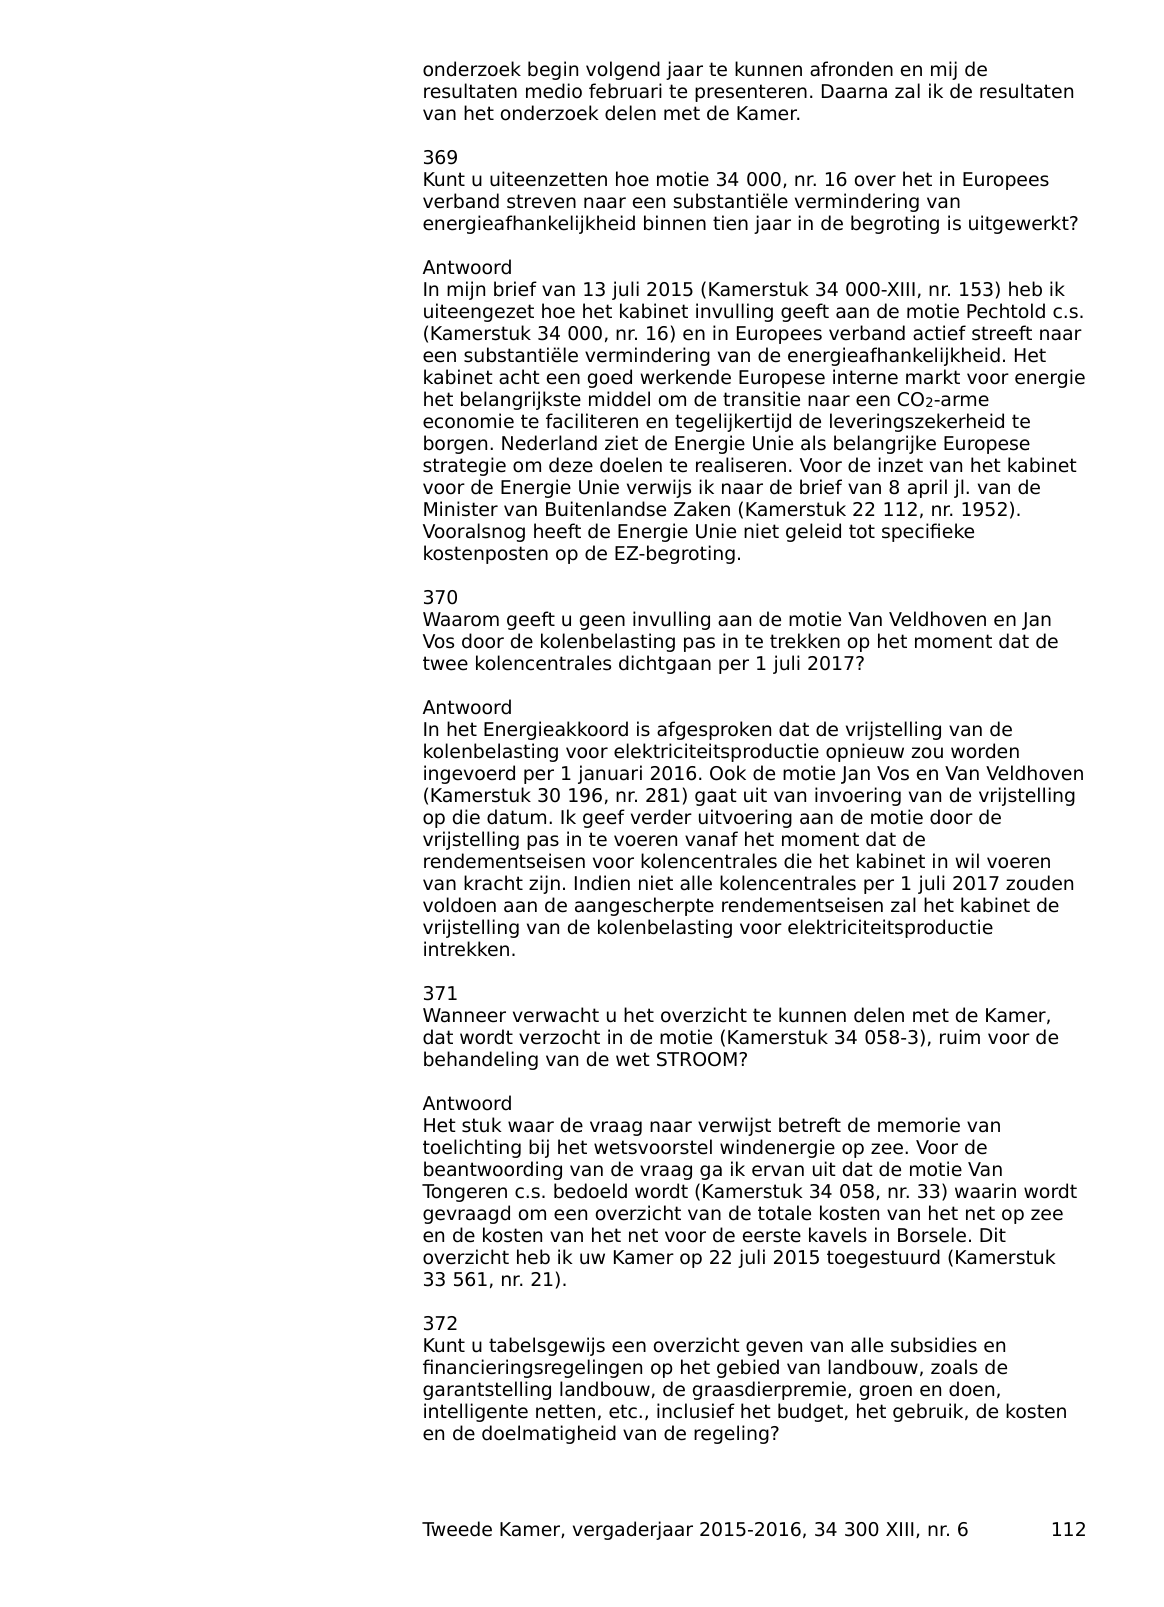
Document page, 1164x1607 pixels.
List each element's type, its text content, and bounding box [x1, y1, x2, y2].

text 369 [422, 147, 1087, 169]
text 370 [422, 587, 1087, 609]
text Antwoord [422, 1093, 1087, 1115]
text Waarom geeft u geen invulling aan de motie Van Veldhoven en Jan Vos door de kolenbelasting pas in te trekken op het moment dat de twee kolencentrales dichtgaan per 1 juli 2017? [422, 609, 1087, 675]
text Antwoord [422, 257, 1087, 279]
text 371 [422, 983, 1087, 1005]
text In het Energieakkoord is afgesproken dat de vrijstelling van de kolenbelasting voor elektriciteitsproductie opnieuw zou worden ingevoerd per 1 januari 2016. Ook de motie Jan Vos en Van Veldhoven (Kamerstuk 30 196, nr. 281) gaat uit van invoering van de vrijstelling op die datum. Ik geef verder uitvoering aan de motie door de vrijstelling pas in te voeren vanaf het moment dat de rendementseisen voor kolencentrales die het kabinet in wil voeren van kracht zijn. Indien niet alle kolencentrales per 1 juli 2017 zouden voldoen aan de aangescherpte rendementseisen zal het kabinet de vrijstelling van de kolenbelasting voor elektriciteitsproductie intrekken. [422, 719, 1087, 961]
text Het stuk waar de vraag naar verwijst betreft de memorie van toelichting bij het wetsvoorstel windenergie op zee. Voor de beantwoording van de vraag ga ik ervan uit dat de motie Van Tongeren c.s. bedoeld wordt (Kamerstuk 34 058, nr. 33) waarin wordt gevraagd om een overzicht van de totale kosten van het net op zee en de kosten van het net voor de eerste kavels in Borsele. Dit overzicht heb ik uw Kamer op 22 juli 2015 toegestuurd (Kamerstuk 33 561, nr. 21). [422, 1115, 1087, 1291]
text Kunt u uiteenzetten hoe motie 34 000, nr. 16 over het in Europees verband streven naar een substantiële vermindering van energieafhankelijkheid binnen tien jaar in de begroting is uitgewerkt? [422, 169, 1087, 235]
text 372 [422, 1313, 1087, 1335]
text onderzoek begin volgend jaar te kunnen afronden en mij de resultaten medio februari te presenteren. Daarna zal ik de resultaten van het onderzoek delen met de Kamer. [422, 59, 1087, 125]
text Antwoord [422, 697, 1087, 719]
text Kunt u tabelsgewijs een overzicht geven van alle subsidies en financieringsregelingen op het gebied van landbouw, zoals de garantstelling landbouw, de graasdierpremie, groen en doen, intelligente netten, etc., inclusief het budget, het gebruik, de kosten en de doelmatigheid van de regeling? [422, 1335, 1087, 1445]
text In mijn brief van 13 juli 2015 (Kamerstuk 34 000-XIII, nr. 153) heb ik uiteengezet hoe het kabinet invulling geeft aan de motie Pechtold c.s. (Kamerstuk 34 000, nr. 16) en in Europees verband actief streeft naar een substantiële vermindering van de energieafhankelijkheid. Het kabinet acht een goed werkende Europese interne markt voor energie het belangrijkste middel om de transitie naar een CO2-arme economie te faciliteren en tegelijkertijd de leveringszekerheid te borgen. Nederland ziet de Energie Unie als belangrijke Europese strategie om deze doelen te realiseren. Voor de inzet van het kabinet voor de Energie Unie verwijs ik naar de brief van 8 april jl. van de Minister van Buitenlandse Zaken (Kamerstuk 22 112, nr. 1952). Vooralsnog heeft de Energie Unie niet geleid tot specifieke kostenposten op de EZ-begroting. [422, 279, 1087, 565]
text Wanneer verwacht u het overzicht te kunnen delen met de Kamer, dat wordt verzocht in de motie (Kamerstuk 34 058-3), ruim voor de behandeling van de wet STROOM? [422, 1005, 1087, 1071]
